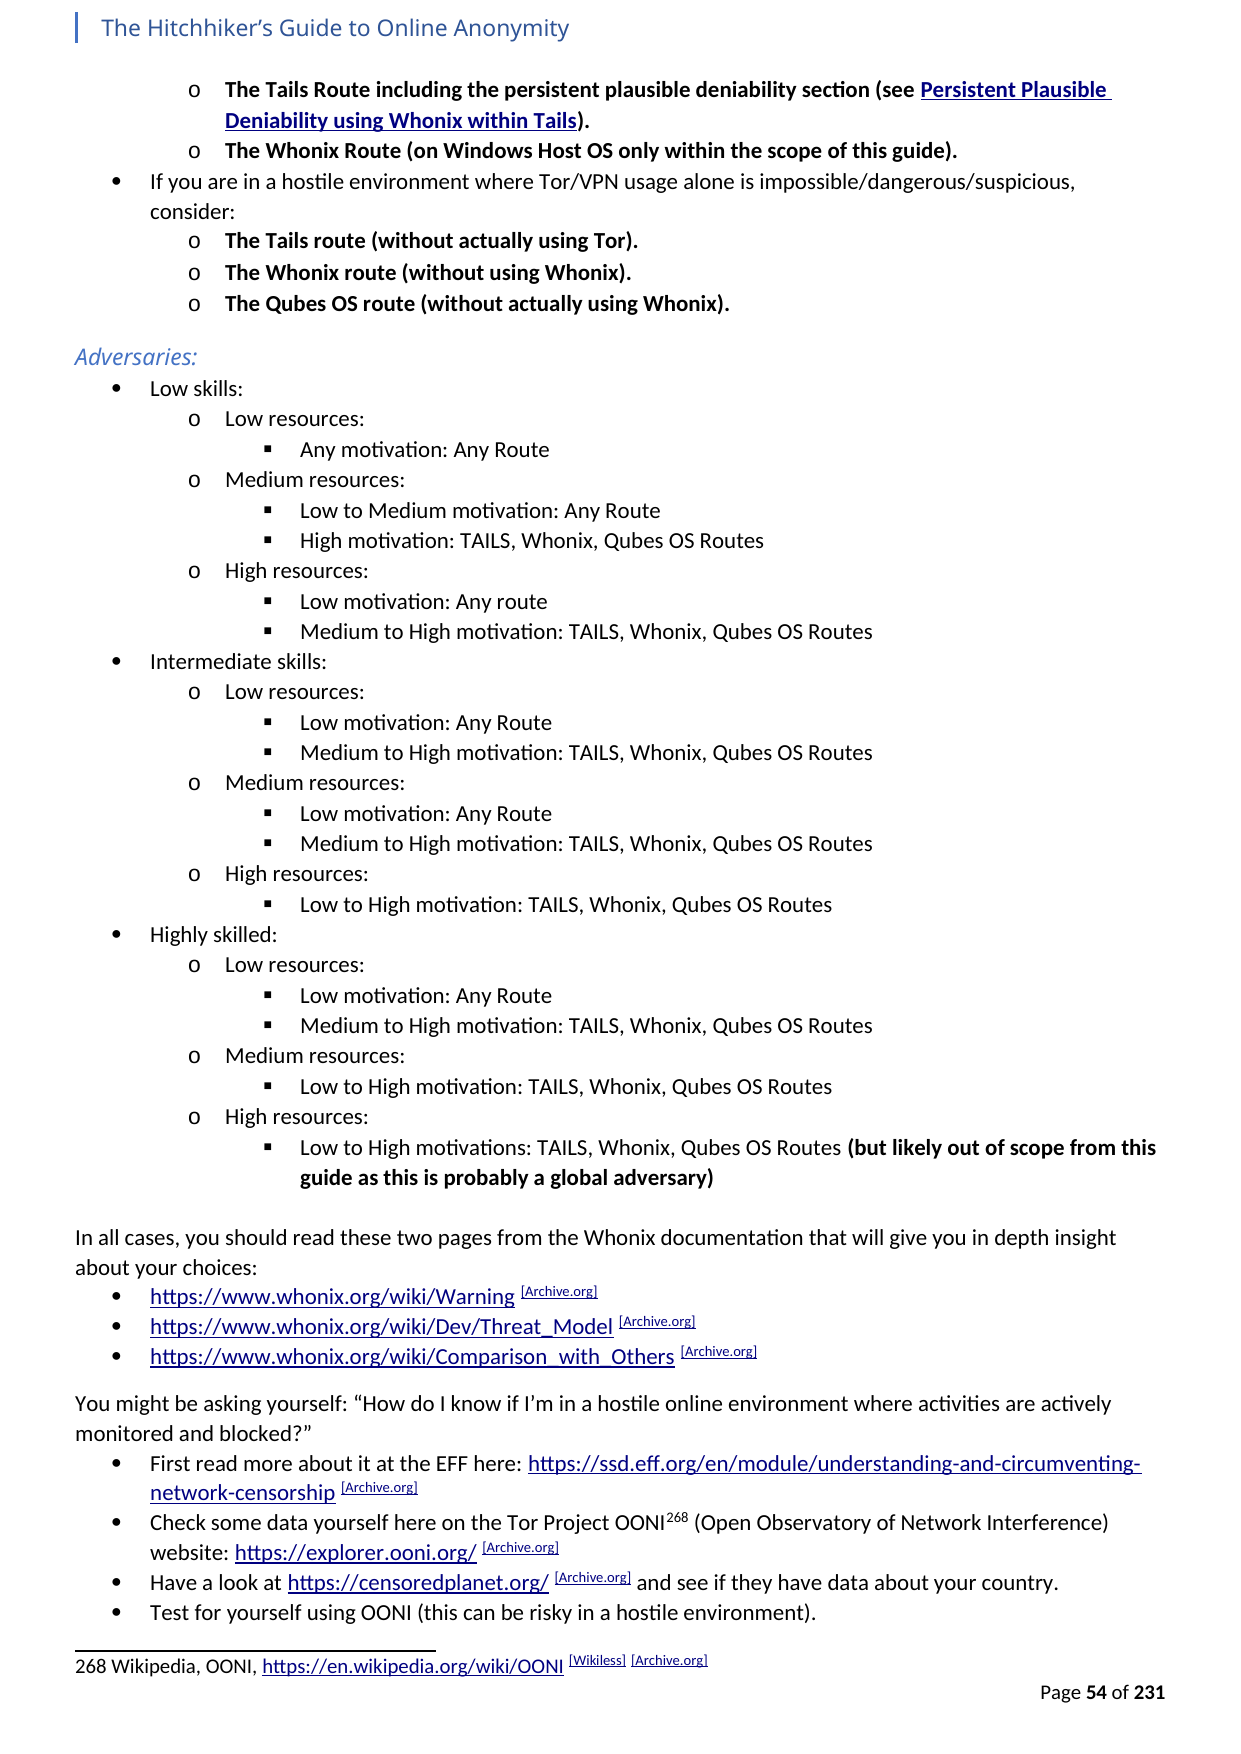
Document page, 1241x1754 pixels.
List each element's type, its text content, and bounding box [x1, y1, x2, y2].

list If you are in a hostile environment where Tor/VPN usage alone is impossible/dangerous/suspicious, consider: [112, 167, 1165, 225]
list Low motivation: Any Route [262, 799, 1165, 827]
list https://www.whonix.org/wiki/Warning [Archive.org] [112, 1282, 1165, 1311]
list The Tails Route including the persistent plausible deniability section (see Persistent Plausible Deniability using Whonix within Tails). [187, 75, 1165, 134]
list Have a look at https://censoredplanet.org/ [Archive.org] and see if they have data about your country. [112, 1568, 1165, 1596]
list https://www.whonix.org/wiki/Comparison_with_Others [Archive.org] [112, 1342, 1165, 1370]
list Low motivation: Any Route [262, 981, 1165, 1009]
list The Tails route (without actually using Tor). [187, 227, 1165, 256]
list Test for yourself using OONI (this can be risky in a hostile environment). [112, 1598, 1165, 1626]
list Medium to High motivation: TAILS, Whonix, Qubes OS Routes [262, 738, 1165, 766]
list Intermediate skills: [112, 647, 1165, 675]
list Low resources: [187, 404, 1165, 433]
list Low skills: [112, 374, 1165, 402]
list The Whonix route (without using Whonix). [187, 258, 1165, 287]
list First read more about it at the EFF here: https://ssd.eff.org/en/module/understanding-and-circumventing-network-censorship [Archive.org] [112, 1449, 1165, 1507]
list Medium resources: [187, 1041, 1165, 1070]
list Medium to High motivation: TAILS, Whonix, Qubes OS Routes [262, 617, 1165, 645]
list High resources: [187, 556, 1165, 585]
list Low motivation: Any Route [262, 708, 1165, 736]
list Wikipedia, OONI, https://en.wikipedia.org/wiki/OONI [Wikiless] [Archive.org] [75, 1651, 1165, 1679]
list The Whonix Route (on Windows Host OS only within the scope of this guide). [187, 136, 1165, 165]
list Low to Medium motivation: Any Route [262, 496, 1165, 524]
list Low to High motivations: TAILS, Whonix, Qubes OS Routes (but likely out of scope from this guide as this is probably a global adversary) [262, 1133, 1165, 1191]
list High motivation: TAILS, Whonix, Qubes OS Routes [262, 526, 1165, 554]
list https://www.whonix.org/wiki/Dev/Threat_Model [Archive.org] [112, 1312, 1165, 1340]
list Medium resources: [187, 465, 1165, 494]
text In all cases, you should read these two pages from the Whonix documentation that will give you in depth insight about your choices: [75, 1223, 1165, 1281]
list Low to High motivation: TAILS, Whonix, Qubes OS Routes [262, 1072, 1165, 1100]
list Any motivation: Any Route [262, 435, 1165, 463]
list The Qubes OS route (without actually using Whonix). [187, 289, 1165, 318]
list High resources: [187, 859, 1165, 888]
list High resources: [187, 1102, 1165, 1131]
list Medium to High motivation: TAILS, Whonix, Qubes OS Routes [262, 1011, 1165, 1039]
list Check some data yourself here on the Tor Project OONI (Open Observatory of Network Interference) website: https://explorer.ooni.org/ [Archive.org] [112, 1508, 1165, 1566]
subtitle Adversaries: [75, 341, 1165, 372]
text You might be asking yourself: “How do I know if I’m in a hostile online environment where activities are actively monitored and blocked?” [75, 1389, 1165, 1447]
list Medium to High motivation: TAILS, Whonix, Qubes OS Routes [262, 829, 1165, 857]
list Low to High motivation: TAILS, Whonix, Qubes OS Routes [262, 890, 1165, 918]
list Highly skilled: [112, 920, 1165, 948]
list Medium resources: [187, 768, 1165, 797]
list Low resources: [187, 950, 1165, 979]
list Low resources: [187, 677, 1165, 706]
list Low motivation: Any route [262, 587, 1165, 615]
